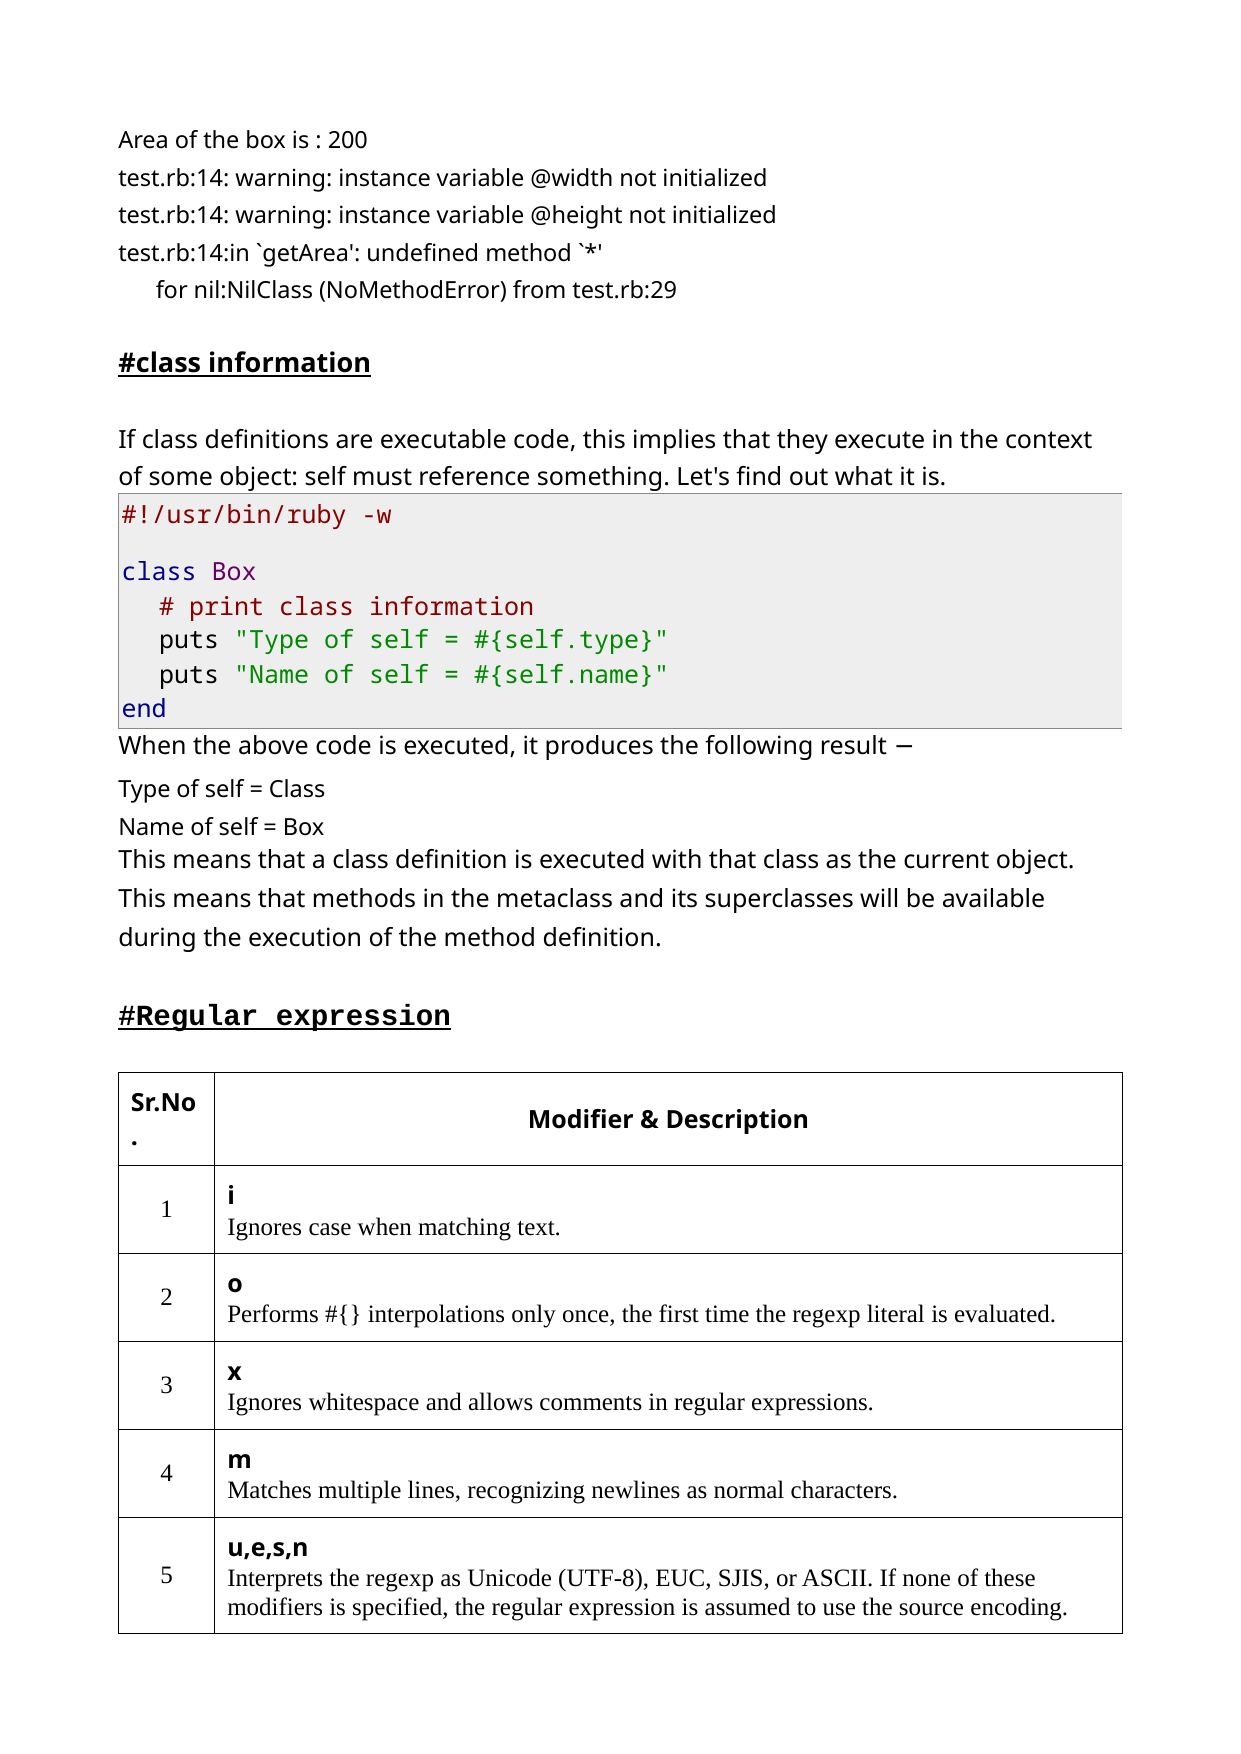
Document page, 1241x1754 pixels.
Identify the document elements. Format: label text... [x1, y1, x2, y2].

table_cell 2 [119, 1254, 214, 1341]
table_cell 4 [119, 1430, 214, 1517]
table_header Modifier & Description [215, 1073, 1122, 1165]
text # print class information [119, 585, 1122, 619]
table_header Sr.No. [119, 1073, 214, 1165]
text puts "Name of self = #{self.name}" [119, 653, 1122, 687]
table_cell 3 [119, 1342, 214, 1429]
text Area of the box is : 200 [118, 118, 1122, 156]
table_cell 1 [119, 1166, 214, 1253]
text test.rb:14: warning: instance variable @height not initialized [118, 193, 1122, 231]
table_cell 5 [119, 1518, 214, 1633]
text Type of self = Class [118, 767, 1122, 804]
text puts "Type of self = #{self.type}" [119, 619, 1122, 653]
text for nil:NilClass (NoMethodError) from test.rb:29 [118, 268, 1122, 306]
table_cell u,e,s,n Interprets the regexp as Unicode (UTF-8), EUC, SJIS, or ASCII. If none of these modifiers is specified, the regular expression is assumed to use the source encoding. [215, 1518, 1122, 1633]
text #!/usr/bin/ruby -w [119, 494, 1122, 527]
text #class information [118, 343, 1122, 381]
text If class definitions are executable code, this implies that they execute in the context of some object: self must reference something. Let's find out what it is. [118, 418, 1122, 493]
table_cell o Performs #{} interpolations only once, the first time the regexp literal is evaluated. [215, 1254, 1122, 1341]
table_cell x Ignores whitespace and allows comments in regular expressions. [215, 1342, 1122, 1429]
text test.rb:14:in `getArea': undefined method `*' [118, 231, 1122, 268]
text #Regular expression [118, 997, 1122, 1034]
text This means that a class definition is executed with that class as the current object. This means that methods in the metaclass and its superclasses will be available during the execution of the method definition. [118, 842, 1122, 954]
text Name of self = Box [118, 804, 1122, 842]
text end [119, 687, 1122, 728]
table_cell m Matches multiple lines, recognizing newlines as normal characters. [215, 1430, 1122, 1517]
text test.rb:14: warning: instance variable @width not initialized [118, 156, 1122, 193]
text When the above code is executed, it produces the following result − [118, 729, 1122, 762]
text class Box [119, 551, 1122, 585]
table_cell i Ignores case when matching text. [215, 1166, 1122, 1253]
